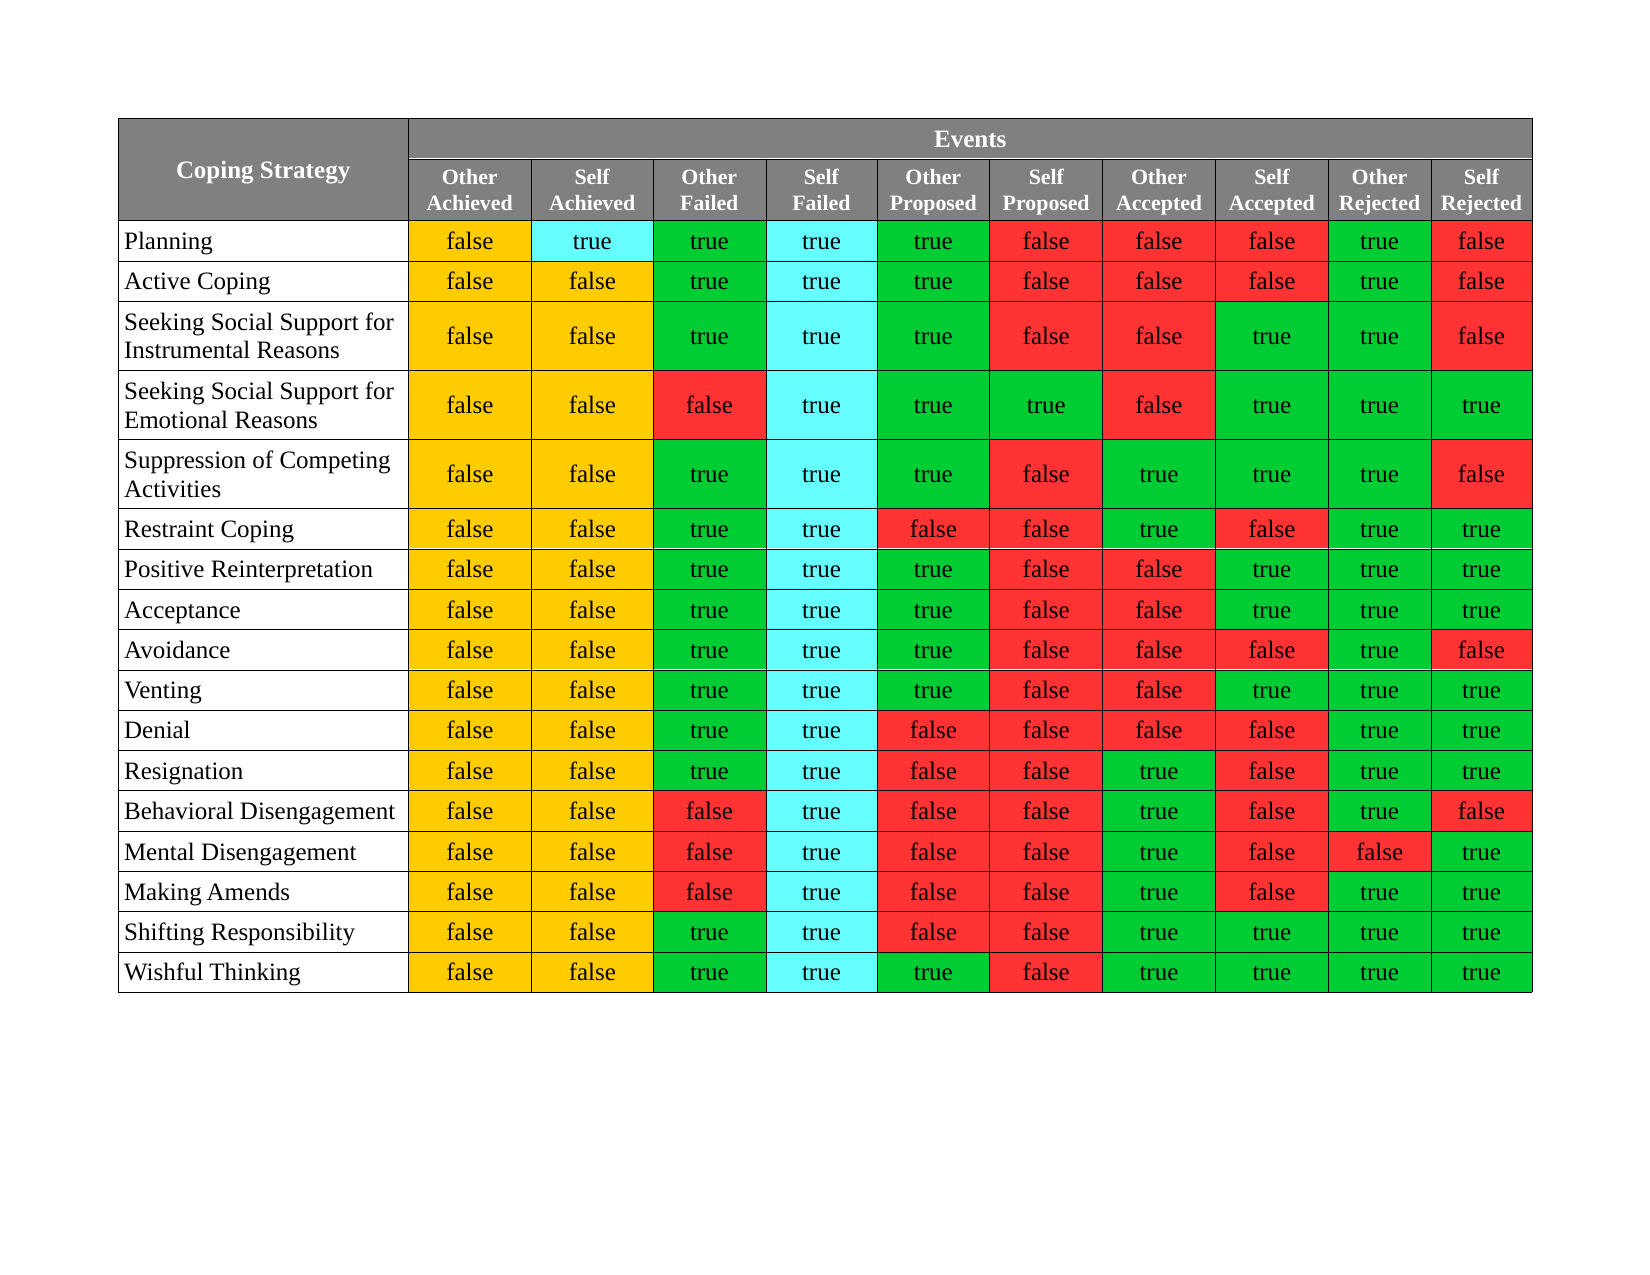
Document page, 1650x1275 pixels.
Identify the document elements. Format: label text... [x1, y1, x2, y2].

table_cell true [1103, 953, 1215, 992]
table_cell true [878, 371, 989, 439]
table_cell false [1216, 262, 1328, 301]
table_cell false [1216, 872, 1328, 911]
table_cell false [532, 630, 653, 669]
table_cell true [878, 671, 989, 710]
table_cell true [1329, 509, 1431, 548]
table_cell false [1103, 671, 1215, 710]
table_cell false [1216, 509, 1328, 548]
table_cell Self Failed [767, 160, 877, 220]
table_cell false [532, 440, 653, 508]
table_cell false [878, 751, 989, 790]
table_cell Resignation [119, 751, 408, 790]
table_cell false [1432, 221, 1532, 261]
table_cell true [767, 302, 877, 370]
table_cell false [409, 262, 531, 301]
table_cell false [532, 912, 653, 952]
table_cell true [1103, 912, 1215, 952]
table_cell true [767, 509, 877, 548]
table_cell false [990, 671, 1102, 710]
table_cell true [1216, 371, 1328, 439]
table_cell true [654, 630, 766, 669]
table_cell true [1432, 371, 1532, 439]
table_cell false [1432, 440, 1532, 508]
table_cell true [990, 371, 1102, 439]
table_cell true [654, 590, 766, 629]
table_cell Seeking Social Support for Instrumental Reasons [119, 302, 408, 370]
table_cell false [532, 791, 653, 831]
table_cell true [767, 832, 877, 871]
table_cell false [532, 711, 653, 750]
table_cell true [1216, 912, 1328, 952]
table_cell false [1216, 711, 1328, 750]
table_cell true [1432, 751, 1532, 790]
table_cell Denial [119, 711, 408, 750]
table_cell false [532, 262, 653, 301]
table_cell false [409, 590, 531, 629]
table_cell false [409, 953, 531, 992]
table_cell false [409, 440, 531, 508]
table_cell Planning [119, 221, 408, 261]
table_cell true [1216, 550, 1328, 589]
table_cell true [1103, 872, 1215, 911]
table_cell true [654, 440, 766, 508]
table_cell false [1432, 302, 1532, 370]
table_cell false [990, 302, 1102, 370]
table_cell true [878, 590, 989, 629]
table_cell Other Accepted [1103, 160, 1215, 220]
table_cell false [409, 221, 531, 261]
table_cell false [1103, 302, 1215, 370]
table_cell true [1216, 302, 1328, 370]
table_cell true [1432, 872, 1532, 911]
table_cell true [878, 440, 989, 508]
table_cell false [878, 791, 989, 831]
table_cell false [654, 872, 766, 911]
table_cell true [654, 221, 766, 261]
table_cell true [1329, 221, 1431, 261]
table_cell false [990, 590, 1102, 629]
table_cell true [1432, 953, 1532, 992]
table_cell false [409, 509, 531, 548]
table_cell Other Proposed [878, 160, 989, 220]
table_cell false [1103, 630, 1215, 669]
table_cell true [1329, 953, 1431, 992]
table_cell true [1329, 671, 1431, 710]
table_cell true [1432, 509, 1532, 548]
table_cell false [1329, 832, 1431, 871]
table_cell true [1329, 440, 1431, 508]
table_cell false [990, 953, 1102, 992]
table_cell Other Failed [654, 160, 766, 220]
table_cell false [1432, 630, 1532, 669]
table_cell Other Achieved [409, 160, 531, 220]
table_cell false [878, 509, 989, 548]
table_cell false [1103, 590, 1215, 629]
table_cell Avoidance [119, 630, 408, 669]
table_cell true [1329, 711, 1431, 750]
table_cell false [409, 751, 531, 790]
table_cell true [1432, 912, 1532, 952]
table_cell Self Rejected [1432, 160, 1532, 220]
table_cell true [1329, 590, 1431, 629]
table_cell true [1103, 440, 1215, 508]
table_cell true [654, 671, 766, 710]
table_cell true [878, 953, 989, 992]
table_cell false [990, 711, 1102, 750]
table_cell true [767, 221, 877, 261]
table_cell false [990, 872, 1102, 911]
table_cell true [1329, 872, 1431, 911]
table_cell false [654, 371, 766, 439]
table_cell false [1216, 221, 1328, 261]
table_cell true [767, 630, 877, 669]
table_cell Suppression of Competing Activities [119, 440, 408, 508]
table_cell Wishful Thinking [119, 953, 408, 992]
table_cell true [654, 302, 766, 370]
table_cell false [409, 630, 531, 669]
table_cell Self Accepted [1216, 160, 1328, 220]
table_cell false [409, 832, 531, 871]
table_cell false [409, 711, 531, 750]
table_cell true [1432, 832, 1532, 871]
table_cell true [1329, 262, 1431, 301]
table_cell false [532, 832, 653, 871]
table_cell true [1216, 671, 1328, 710]
table_cell true [767, 912, 877, 952]
table_cell true [1216, 590, 1328, 629]
table_cell true [654, 912, 766, 952]
table_cell false [1103, 262, 1215, 301]
table_cell true [1216, 440, 1328, 508]
table_cell true [1432, 590, 1532, 629]
table_cell false [532, 671, 653, 710]
table_cell true [1329, 791, 1431, 831]
table_cell true [654, 550, 766, 589]
table_cell false [532, 302, 653, 370]
table_cell false [532, 590, 653, 629]
table_cell false [990, 550, 1102, 589]
table_cell Other Rejected [1329, 160, 1431, 220]
table_cell true [654, 711, 766, 750]
table_cell false [409, 872, 531, 911]
table_cell false [1216, 751, 1328, 790]
table_cell false [532, 872, 653, 911]
table_header Coping Strategy [119, 119, 408, 220]
table_cell false [990, 751, 1102, 790]
table_cell false [1103, 711, 1215, 750]
table_cell true [1432, 671, 1532, 710]
table_cell Self Proposed [990, 160, 1102, 220]
table_cell true [878, 262, 989, 301]
table_cell true [767, 791, 877, 831]
table_cell true [654, 953, 766, 992]
table_cell false [1216, 630, 1328, 669]
table_cell true [1329, 302, 1431, 370]
table_cell true [767, 590, 877, 629]
table_cell true [878, 221, 989, 261]
table_cell Behavioral Disengagement [119, 791, 408, 831]
table_cell true [532, 221, 653, 261]
table_cell true [1329, 371, 1431, 439]
table_cell false [990, 630, 1102, 669]
table_cell false [532, 509, 653, 548]
table_cell true [767, 671, 877, 710]
table_cell false [409, 371, 531, 439]
table_cell false [878, 832, 989, 871]
table_cell true [878, 302, 989, 370]
table_cell false [1432, 262, 1532, 301]
table_cell false [532, 953, 653, 992]
table_cell Making Amends [119, 872, 408, 911]
table_cell Seeking Social Support for Emotional Reasons [119, 371, 408, 439]
table_cell false [654, 832, 766, 871]
table_cell true [767, 440, 877, 508]
table_cell Active Coping [119, 262, 408, 301]
table_cell false [532, 550, 653, 589]
table_cell Mental Disengagement [119, 832, 408, 871]
table_cell false [990, 440, 1102, 508]
table_cell Shifting Responsibility [119, 912, 408, 952]
table_cell true [654, 509, 766, 548]
table_cell false [878, 912, 989, 952]
table_cell true [654, 751, 766, 790]
table_header Events [409, 119, 1532, 158]
table_cell false [532, 751, 653, 790]
table_cell true [1103, 832, 1215, 871]
table_cell true [1432, 711, 1532, 750]
table_cell Acceptance [119, 590, 408, 629]
table_cell false [990, 221, 1102, 261]
table_cell true [1329, 550, 1431, 589]
table_cell true [1329, 751, 1431, 790]
table_cell true [654, 262, 766, 301]
table_cell true [1103, 509, 1215, 548]
table_cell true [767, 953, 877, 992]
table_cell false [990, 791, 1102, 831]
table_cell false [1216, 832, 1328, 871]
table_cell false [409, 912, 531, 952]
table_cell true [767, 711, 877, 750]
table_cell true [1103, 751, 1215, 790]
table_cell false [409, 550, 531, 589]
table_cell false [990, 262, 1102, 301]
table_cell false [1103, 371, 1215, 439]
table_cell false [1103, 550, 1215, 589]
table_cell true [767, 371, 877, 439]
table_cell false [990, 912, 1102, 952]
table_cell true [1216, 953, 1328, 992]
table_cell Restraint Coping [119, 509, 408, 548]
table_cell false [1432, 791, 1532, 831]
table_cell Self Achieved [532, 160, 653, 220]
table_cell true [878, 550, 989, 589]
table_cell false [1103, 221, 1215, 261]
table_cell true [1432, 550, 1532, 589]
table_cell true [767, 751, 877, 790]
table_cell false [409, 791, 531, 831]
table_cell false [654, 791, 766, 831]
table_cell Positive Reinterpretation [119, 550, 408, 589]
table_cell false [990, 509, 1102, 548]
table_cell false [878, 872, 989, 911]
table_cell false [1216, 791, 1328, 831]
table_cell true [878, 630, 989, 669]
table_cell true [1103, 791, 1215, 831]
table_cell false [990, 832, 1102, 871]
table_cell true [767, 550, 877, 589]
table_cell true [767, 262, 877, 301]
table_cell false [409, 302, 531, 370]
table_cell true [1329, 630, 1431, 669]
table_cell true [767, 872, 877, 911]
table_cell false [532, 371, 653, 439]
table_cell false [409, 671, 531, 710]
table_cell Venting [119, 671, 408, 710]
table_cell false [878, 711, 989, 750]
table_cell true [1329, 912, 1431, 952]
